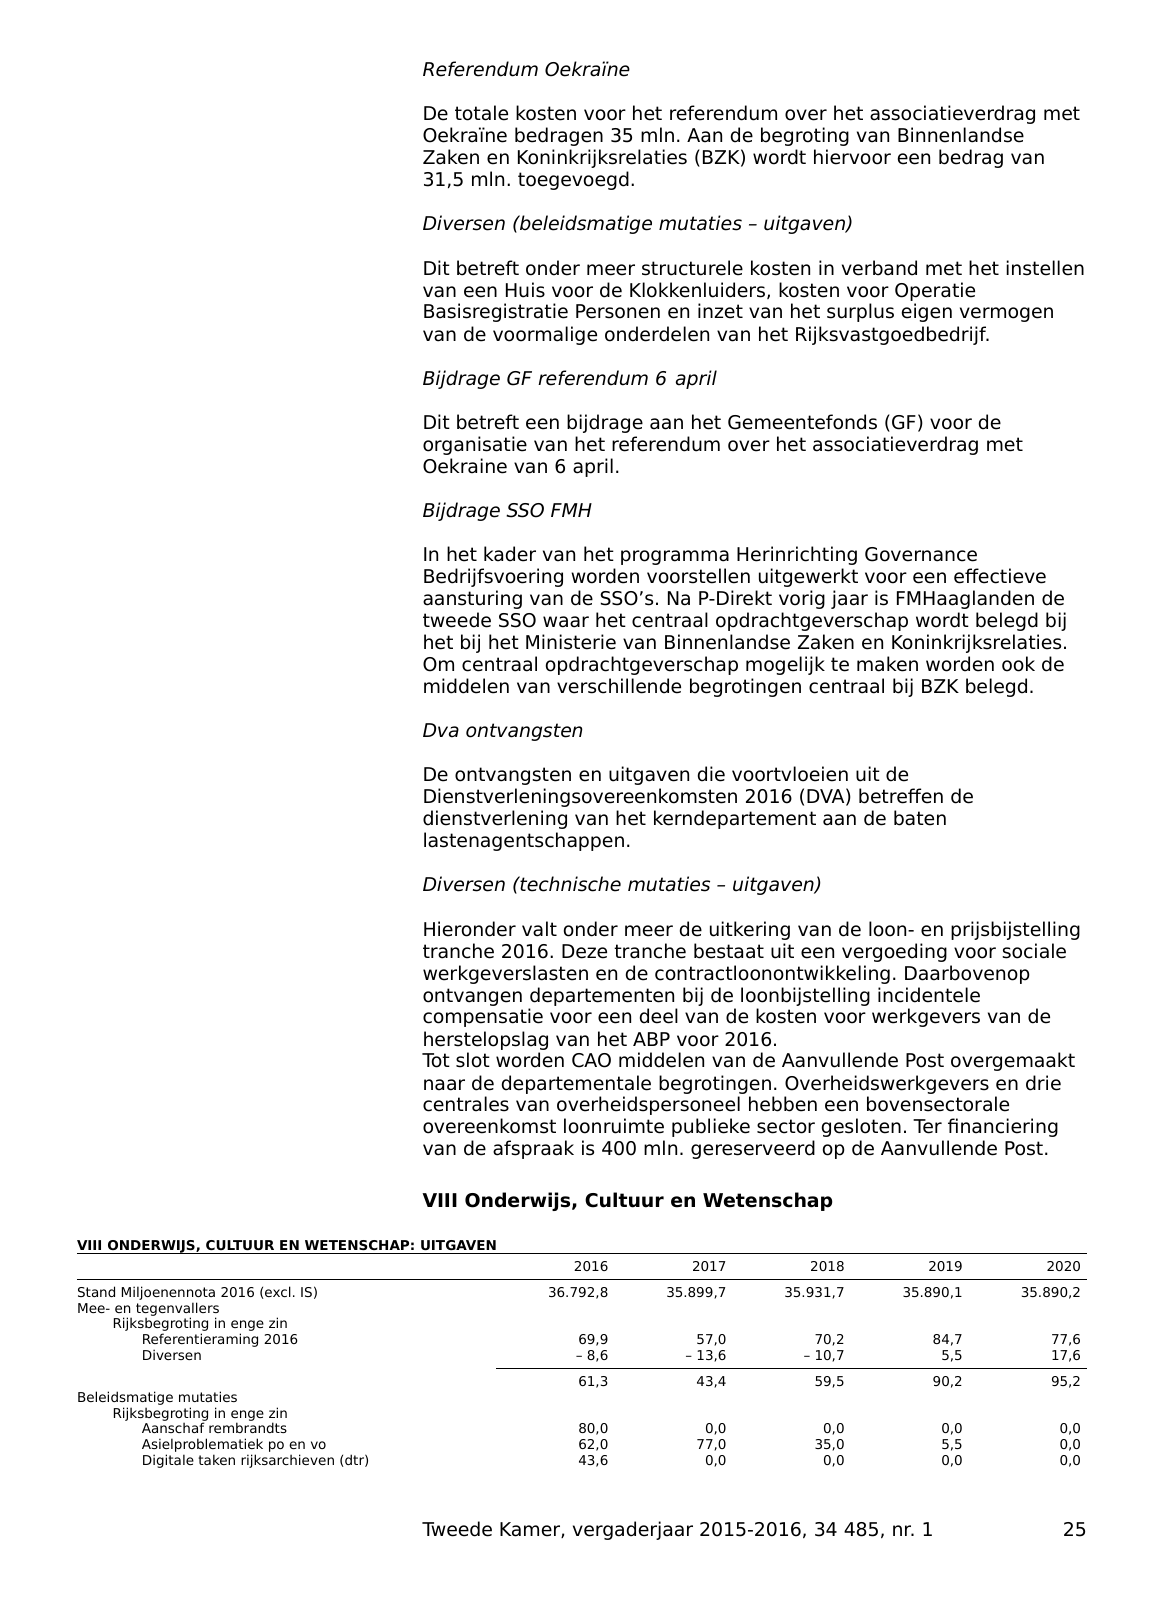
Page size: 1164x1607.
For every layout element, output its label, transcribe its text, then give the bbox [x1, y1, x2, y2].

table_cell 77,0 [614, 1437, 732, 1453]
table_cell [77, 1332, 106, 1348]
table_cell 61,3 [496, 1369, 614, 1390]
table_cell [106, 1254, 136, 1279]
table_cell [77, 1453, 106, 1468]
table_cell 70,2 [732, 1332, 850, 1348]
table_cell 2018 [732, 1254, 850, 1279]
table_cell – 10,7 [732, 1348, 850, 1368]
table_cell 43,4 [614, 1369, 732, 1390]
subtitle Referendum Oekraïne [422, 59, 1087, 81]
table_cell Asielproblematiek po en vo [136, 1437, 496, 1453]
table_cell 5,5 [850, 1437, 968, 1453]
table_cell 95,2 [969, 1369, 1087, 1390]
table_cell [136, 1368, 496, 1390]
table_cell Beleidsmatige mutaties [77, 1390, 496, 1405]
table_cell [850, 1405, 968, 1421]
table_cell 35.890,1 [850, 1280, 968, 1301]
table_cell 35.890,2 [969, 1280, 1087, 1301]
table_cell [732, 1301, 850, 1316]
table_cell [77, 1421, 106, 1437]
table_cell 0,0 [969, 1453, 1087, 1468]
table_cell [969, 1405, 1087, 1421]
table_cell [77, 1348, 106, 1368]
text Dit betreft onder meer structurele kosten in verband met het instellen van een Huis voor de Klokkenluiders, kosten voor Operatie Basisregistratie Personen en inzet van het surplus eigen vermogen van de voormalige onderdelen van het Rijksvastgoedbedrijf. [422, 257, 1087, 345]
table_cell – 13,6 [614, 1348, 732, 1368]
text De ontvangsten en uitgaven die voortvloeien uit de Dienstverleningsovereenkomsten 2016 (DVA) betreffen de dienstverlening van het kerndepartement aan de baten lastenagentschappen. [422, 764, 1087, 852]
subtitle VIII Onderwijs, Cultuur en Wetenschap [422, 1190, 1087, 1212]
table_cell Digitale taken rijksarchieven (dtr) [136, 1453, 496, 1468]
subtitle Diversen (beleidsmatige mutaties – uitgaven) [422, 213, 1087, 235]
table_cell 80,0 [496, 1421, 614, 1437]
table_cell 62,0 [496, 1437, 614, 1453]
table_cell [106, 1421, 136, 1437]
table_cell 0,0 [969, 1437, 1087, 1453]
table_cell 0,0 [732, 1421, 850, 1437]
table_cell – 8,6 [496, 1348, 614, 1368]
text Dit betreft een bijdrage aan het Gemeentefonds (GF) voor de organisatie van het referendum over het associatieverdrag met Oekraine van 6 april. [422, 412, 1087, 478]
text Tot slot worden CAO middelen van de Aanvullende Post overgemaakt naar de departementale begrotingen. Overheidswerkgevers en drie centrales van overheidspersoneel hebben een bovensectorale overeenkomst loonruimte publieke sector gesloten. Ter financiering van de afspraak is 400 mln. gereserveerd op de Aanvullende Post. [422, 1050, 1087, 1160]
table_cell Aanschaf rembrandts [136, 1421, 496, 1437]
table_cell 0,0 [614, 1453, 732, 1468]
table_cell 59,5 [732, 1369, 850, 1390]
table_cell 2017 [614, 1254, 732, 1279]
table_cell [732, 1405, 850, 1421]
table_cell 36.792,8 [496, 1280, 614, 1301]
table_cell [496, 1301, 614, 1316]
table_cell [614, 1301, 732, 1316]
table_cell [969, 1390, 1087, 1405]
table_cell [496, 1405, 614, 1421]
table_cell [106, 1453, 136, 1468]
table_cell [106, 1437, 136, 1453]
table_cell 35.931,7 [732, 1280, 850, 1301]
table_cell [614, 1316, 732, 1332]
table_cell [969, 1301, 1087, 1316]
table_cell [969, 1316, 1087, 1332]
table_cell [614, 1405, 732, 1421]
table_cell 69,9 [496, 1332, 614, 1348]
table_cell [850, 1301, 968, 1316]
table_cell 77,6 [969, 1332, 1087, 1348]
table_cell 0,0 [614, 1421, 732, 1437]
table_cell 43,6 [496, 1453, 614, 1468]
subtitle Bijdrage GF referendum 6 april [422, 368, 1087, 389]
table_cell 84,7 [850, 1332, 968, 1348]
table_cell Mee- en tegenvallers [77, 1301, 496, 1316]
text De totale kosten voor het referendum over het associatieverdrag met Oekraïne bedragen 35 mln. Aan de begroting van Binnenlandse Zaken en Koninkrijksrelaties (BZK) wordt hiervoor een bedrag van 31,5 mln. toegevoegd. [422, 103, 1087, 191]
table_cell [106, 1348, 136, 1368]
table_cell Rijksbegroting in enge zin [106, 1316, 496, 1332]
table_cell 57,0 [614, 1332, 732, 1348]
table_cell 0,0 [850, 1453, 968, 1468]
text Hieronder valt onder meer de uitkering van de loon- en prijsbijstelling tranche 2016. Deze tranche bestaat uit een vergoeding voor sociale werkgeverslasten en de contractloonontwikkeling. Daarbovenop ontvangen departementen bij de loonbijstelling incidentele compensatie voor een deel van de kosten voor werkgevers van de herstelopslag van het ABP voor 2016. [422, 918, 1087, 1050]
table_cell [77, 1316, 106, 1332]
table_cell [850, 1316, 968, 1332]
table_cell 2019 [850, 1254, 968, 1279]
table_cell [732, 1390, 850, 1405]
subtitle Bijdrage SSO FMH [422, 500, 1087, 522]
table_cell [136, 1254, 496, 1279]
table_cell 0,0 [732, 1453, 850, 1468]
table_cell [732, 1316, 850, 1332]
table_cell [77, 1368, 106, 1390]
table_cell [77, 1254, 106, 1279]
table_cell Referentieraming 2016 [136, 1332, 496, 1348]
table_cell 2020 [969, 1254, 1087, 1279]
table_cell [77, 1405, 106, 1421]
table_cell [614, 1390, 732, 1405]
table_cell [850, 1390, 968, 1405]
table_cell 35.899,7 [614, 1280, 732, 1301]
table_cell 2016 [496, 1254, 614, 1279]
table_cell Stand Miljoenennota 2016 (excl. IS) [77, 1280, 496, 1301]
table_header VIII ONDERWIJS, CULTUUR EN WETENSCHAP: UITGAVEN [77, 1237, 1087, 1253]
table_cell 90,2 [850, 1369, 968, 1390]
table_cell 0,0 [850, 1421, 968, 1437]
table_cell 0,0 [969, 1421, 1087, 1437]
table_cell [496, 1316, 614, 1332]
table_cell [496, 1390, 614, 1405]
table_cell Diversen [136, 1348, 496, 1368]
table_cell 17,6 [969, 1348, 1087, 1368]
subtitle Dva ontvangsten [422, 720, 1087, 742]
table_cell 35,0 [732, 1437, 850, 1453]
text In het kader van het programma Herinrichting Governance Bedrijfsvoering worden voorstellen uitgewerkt voor een effectieve aansturing van de SSO’s. Na P-Direkt vorig jaar is FMHaaglanden de tweede SSO waar het centraal opdrachtgeverschap wordt belegd bij het bij het Ministerie van Binnenlandse Zaken en Koninkrijksrelaties. Om centraal opdrachtgeverschap mogelijk te maken worden ook de middelen van verschillende begrotingen centraal bij BZK belegd. [422, 544, 1087, 698]
table_cell [106, 1332, 136, 1348]
table_cell Rijksbegroting in enge zin [106, 1405, 496, 1421]
table_cell 5,5 [850, 1348, 968, 1368]
table_cell [106, 1368, 136, 1390]
subtitle Diversen (technische mutaties – uitgaven) [422, 874, 1087, 896]
table_cell [77, 1437, 106, 1453]
